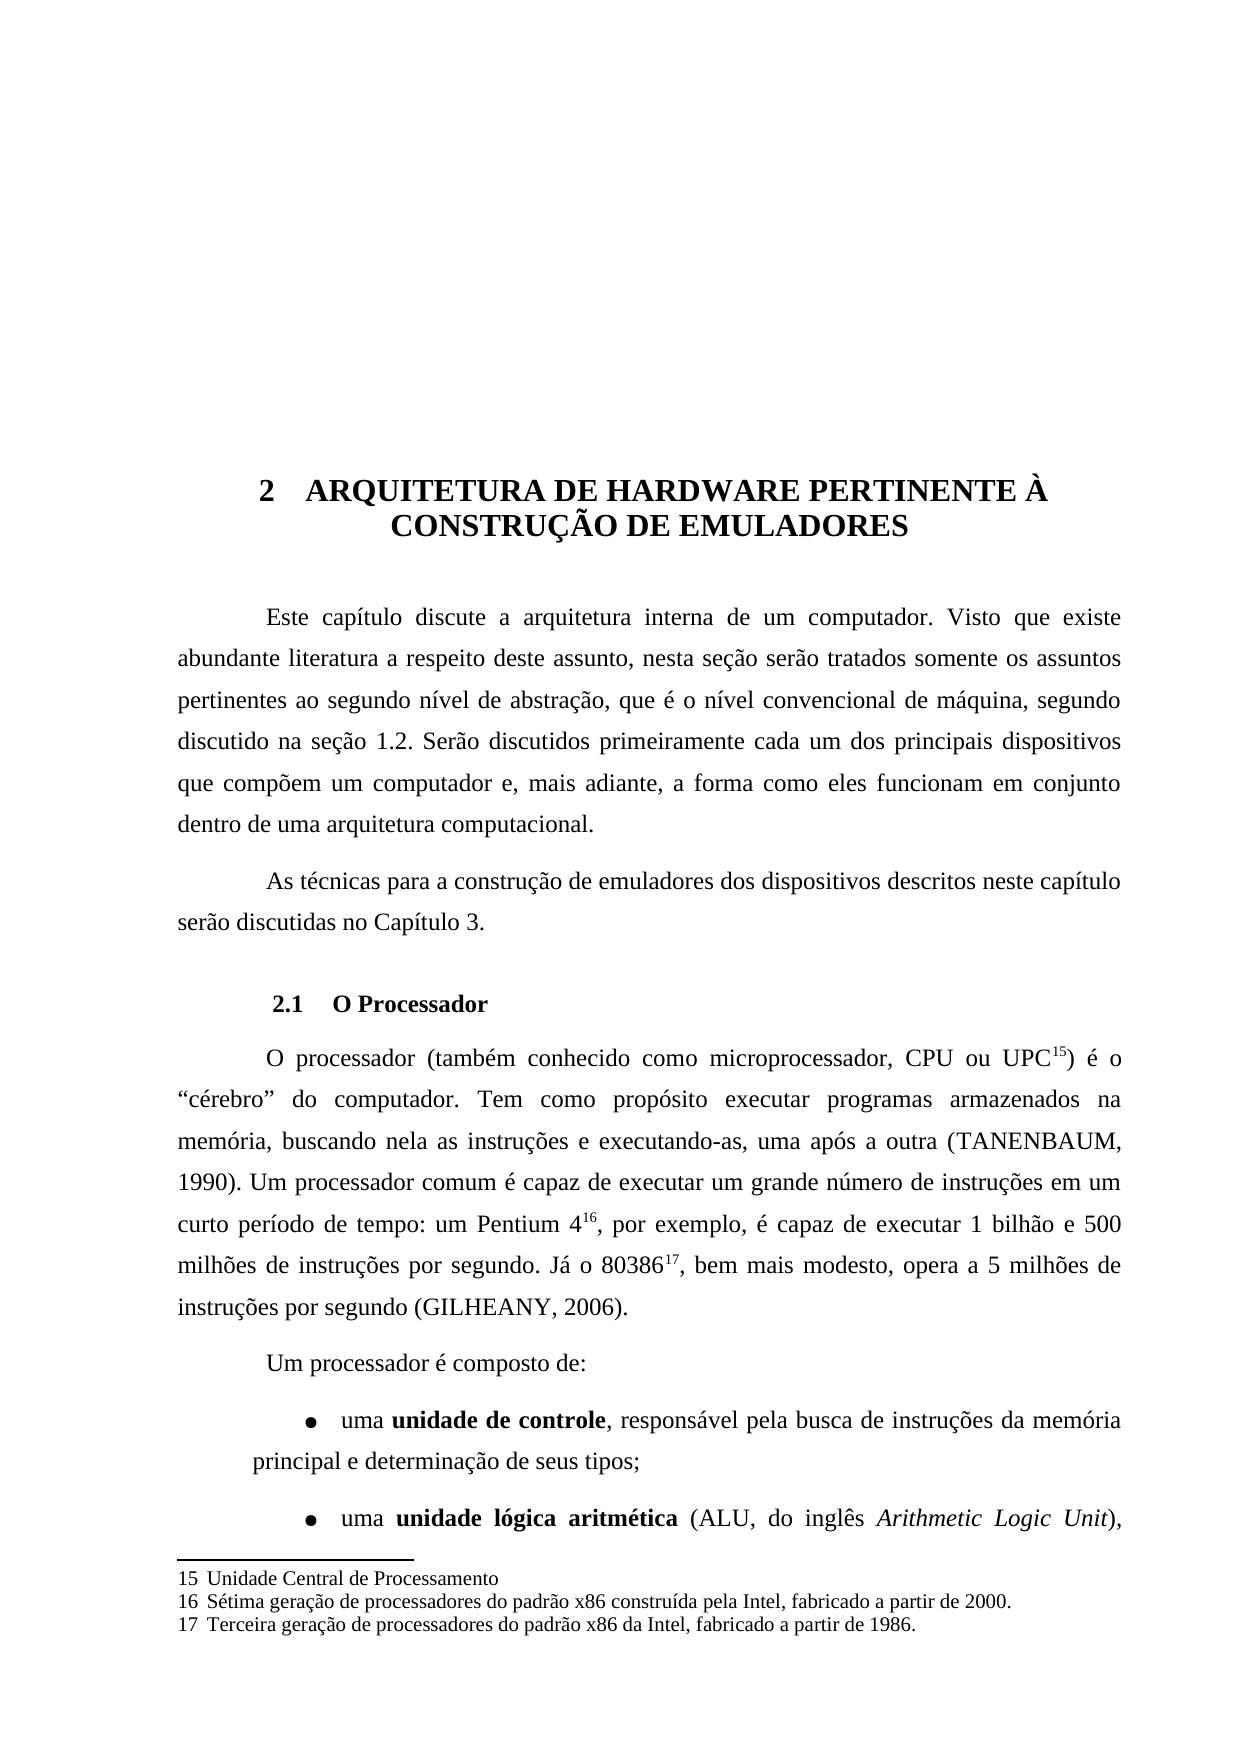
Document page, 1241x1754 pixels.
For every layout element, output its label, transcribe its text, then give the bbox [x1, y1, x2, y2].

list uma unidade de controle, responsável pela busca de instruções da memória principal e determinação de seus tipos; [215, 1406, 1122, 1475]
text Um processador é composto de: [177, 1349, 1122, 1377]
text Terceira geração de processadores do padrão x86 da Intel, fabricado a partir de 1986. [177, 1613, 1122, 1636]
text O processador (também conhecido como microprocessador, CPU ou UPC) é o “cérebro” do computador. Tem como propósito executar programas armazenados na memória, buscando nela as instruções e executando-as, uma após a outra (TANENBAUM, 1990). Um processador comum é capaz de executar um grande número de instruções em um curto período de tempo: um Pentium 4, por exemplo, é capaz de executar 1 bilhão e 500 milhões de instruções por segundo. Já o 80386, bem mais modesto, opera a 5 milhões de instruções por segundo (GILHEANY, 2006). [177, 1044, 1122, 1321]
text As técnicas para a construção de emuladores dos dispositivos descritos neste capítulo serão discutidas no Capítulo 3. [177, 867, 1122, 936]
text Unidade Central de Processamento [177, 1566, 1122, 1589]
list uma unidade lógica aritmética (ALU, do inglês Arithmetic Logic Unit), [215, 1504, 1122, 1531]
subtitle Arquitetura de Hardware Pertinente à Construção de Emuladores [177, 472, 1122, 543]
text Este capítulo discute a arquitetura interna de um computador. Visto que existe abundante literatura a respeito deste assunto, nesta seção serão tratados somente os assuntos pertinentes ao segundo nível de abstração, que é o nível convencional de máquina, segundo discutido na seção 1.2. Serão discutidos primeiramente cada um dos principais dispositivos que compõem um computador e, mais adiante, a forma como eles funcionam em conjunto dentro de uma arquitetura computacional. [177, 603, 1122, 838]
subtitle O Processador [177, 990, 1122, 1017]
text Sétima geração de processadores do padrão x86 construída pela Intel, fabricado a partir de 2000. [177, 1589, 1122, 1613]
